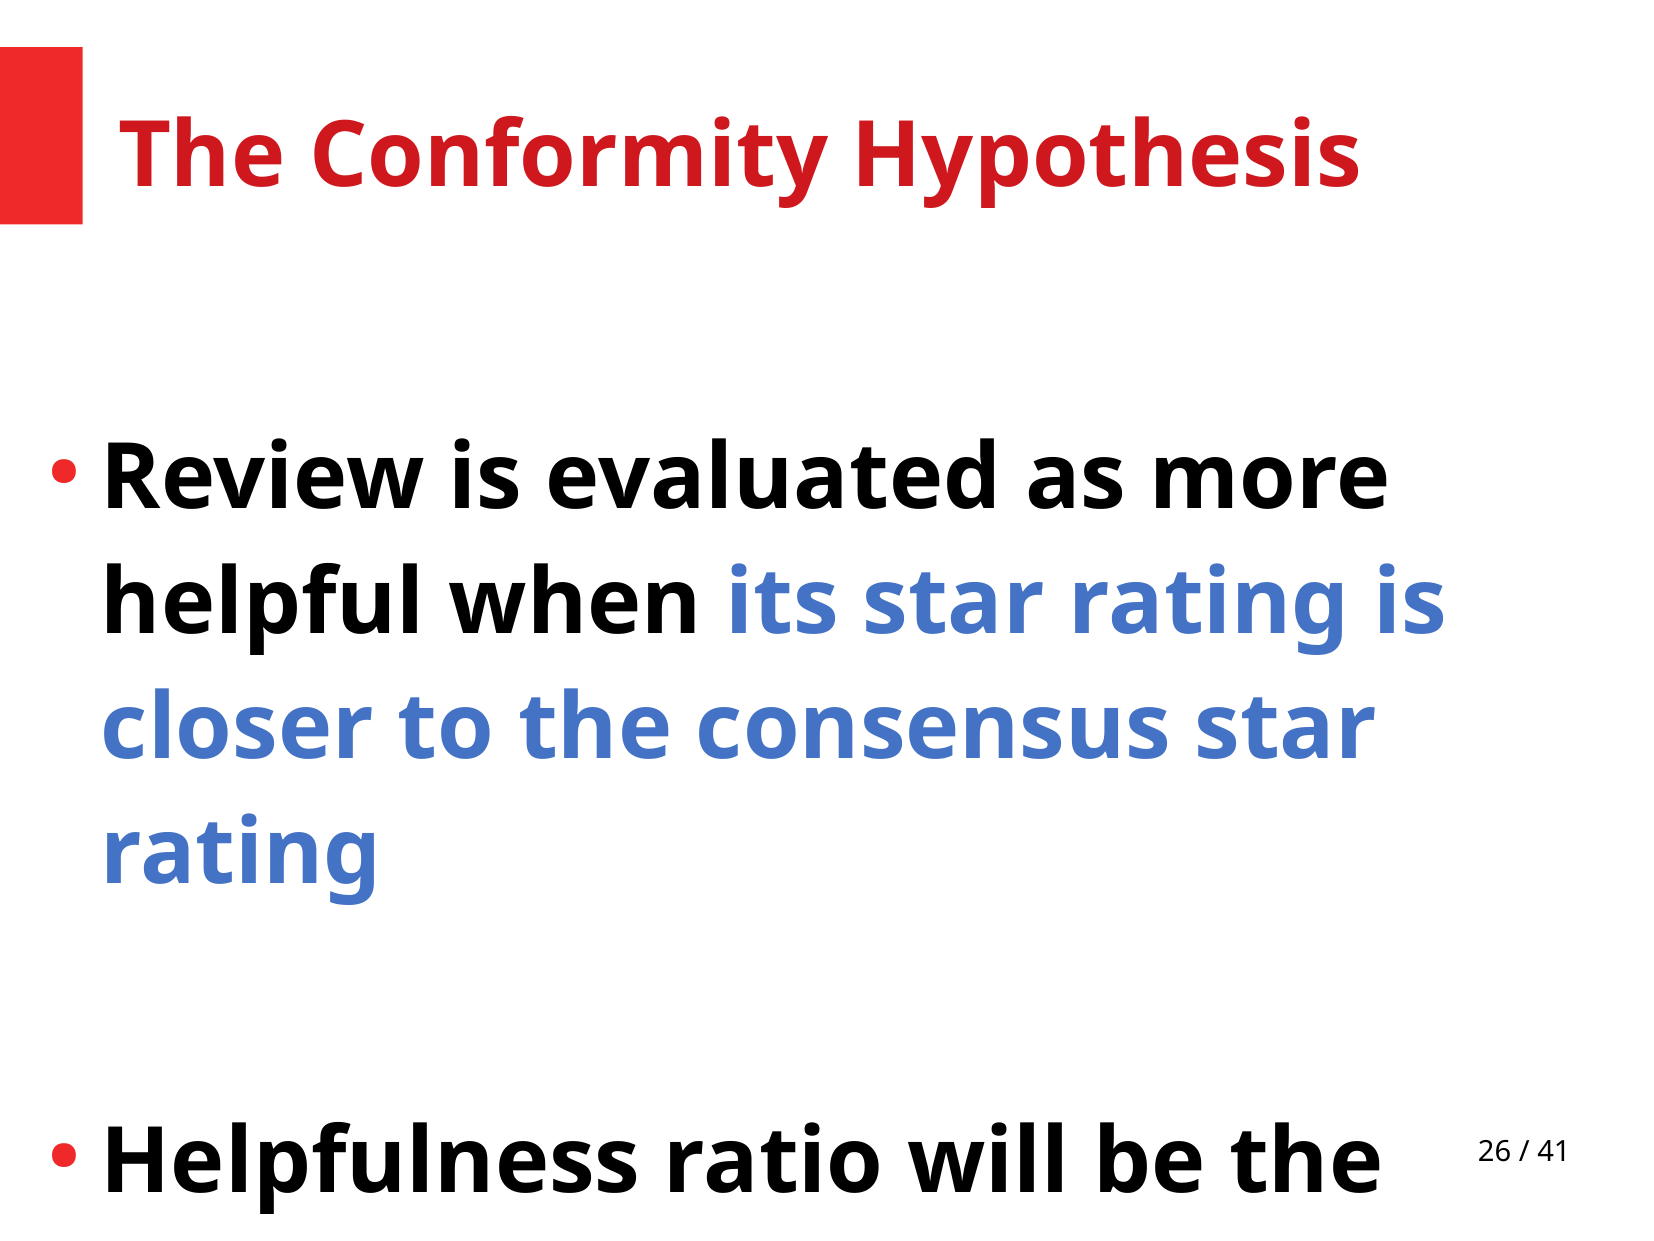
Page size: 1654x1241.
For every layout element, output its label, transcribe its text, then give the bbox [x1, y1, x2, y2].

title The Conformity Hypothesis [118, 49, 1571, 256]
list Review is evaluated as more helpful when its star rating is closer to the consensus star rating Helpfulness ratio will be the highest of which reviews have star rating equal to the overall average [30, 256, 1636, 1186]
